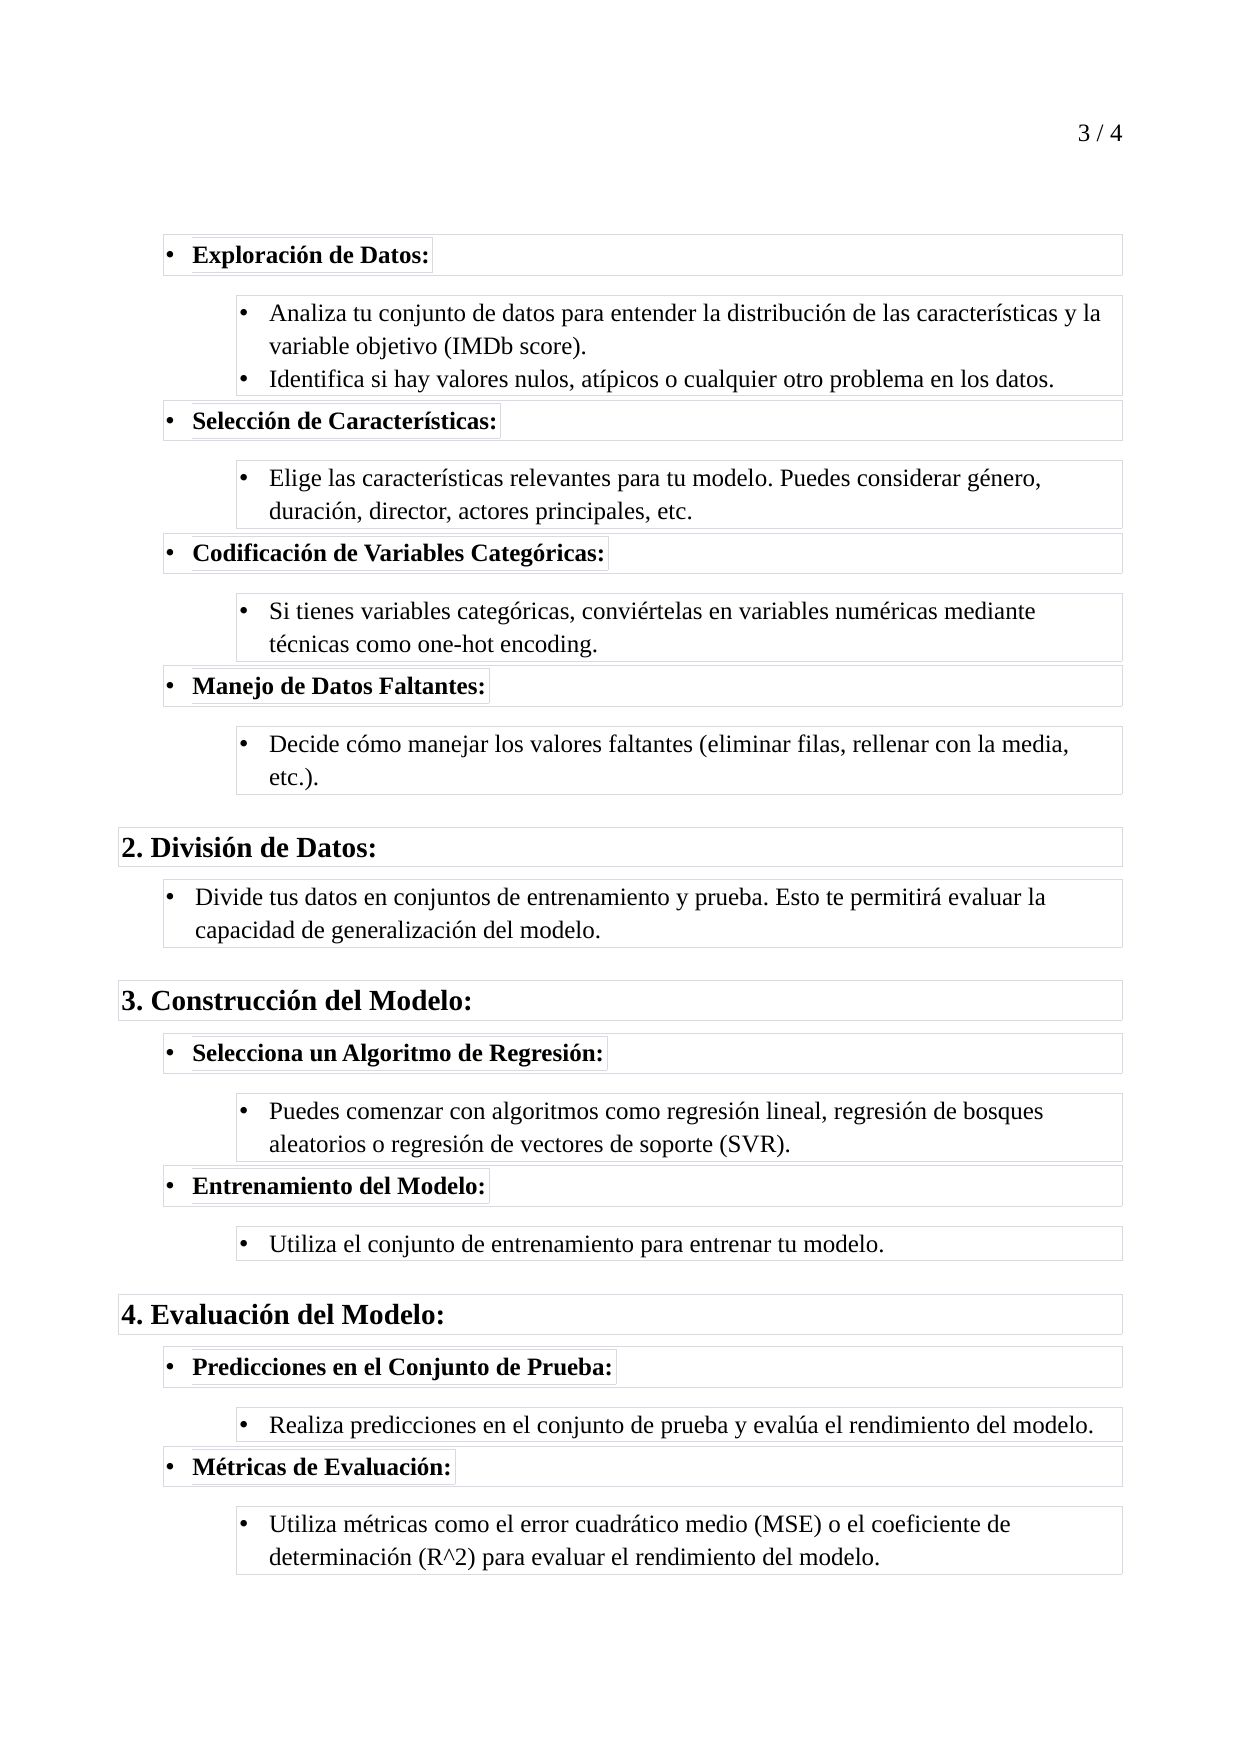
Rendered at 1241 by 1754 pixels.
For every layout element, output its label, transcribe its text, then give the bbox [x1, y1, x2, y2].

list Entrenamiento del Modelo: [164, 1166, 1122, 1206]
list Selección de Características: [164, 401, 1122, 440]
list Manejo de Datos Faltantes: [164, 666, 1122, 706]
list Divide tus datos en conjuntos de entrenamiento y prueba. Esto te permitirá evaluar la capacidad de generalización del modelo. [164, 880, 1122, 947]
list Elige las características relevantes para tu modelo. Puedes considerar género, duración, director, actores principales, etc. [237, 461, 1122, 528]
list Si tienes variables categóricas, conviértelas en variables numéricas mediante técnicas como one-hot encoding. [237, 594, 1122, 661]
list Utiliza métricas como el error cuadrático medio (MSE) o el coeficiente de determinación (R^2) para evaluar el rendimiento del modelo. [237, 1507, 1122, 1574]
list Utiliza el conjunto de entrenamiento para entrenar tu modelo. [237, 1227, 1122, 1260]
list Codificación de Variables Categóricas: [164, 534, 1122, 573]
list Predicciones en el Conjunto de Prueba: [164, 1347, 1122, 1387]
list Realiza predicciones en el conjunto de prueba y evalúa el rendimiento del modelo. [237, 1408, 1122, 1441]
list Puedes comenzar con algoritmos como regresión lineal, regresión de bosques aleatorios o regresión de vectores de soporte (SVR). [237, 1094, 1122, 1161]
subtitle 2. División de Datos: [119, 828, 1122, 866]
list Decide cómo manejar los valores faltantes (eliminar filas, rellenar con la media, etc.). [237, 727, 1122, 794]
list Exploración de Datos: [164, 235, 1122, 275]
subtitle 3. Construcción del Modelo: [119, 981, 1122, 1020]
list Selecciona un Algoritmo de Regresión: [164, 1034, 1122, 1073]
subtitle 4. Evaluación del Modelo: [119, 1295, 1122, 1334]
list Métricas de Evaluación: [164, 1447, 1122, 1486]
list Identifica si hay valores nulos, atípicos o cualquier otro problema en los datos. [237, 361, 1122, 395]
list Analiza tu conjunto de datos para entender la distribución de las características y la variable objetivo (IMDb score). [237, 296, 1122, 359]
